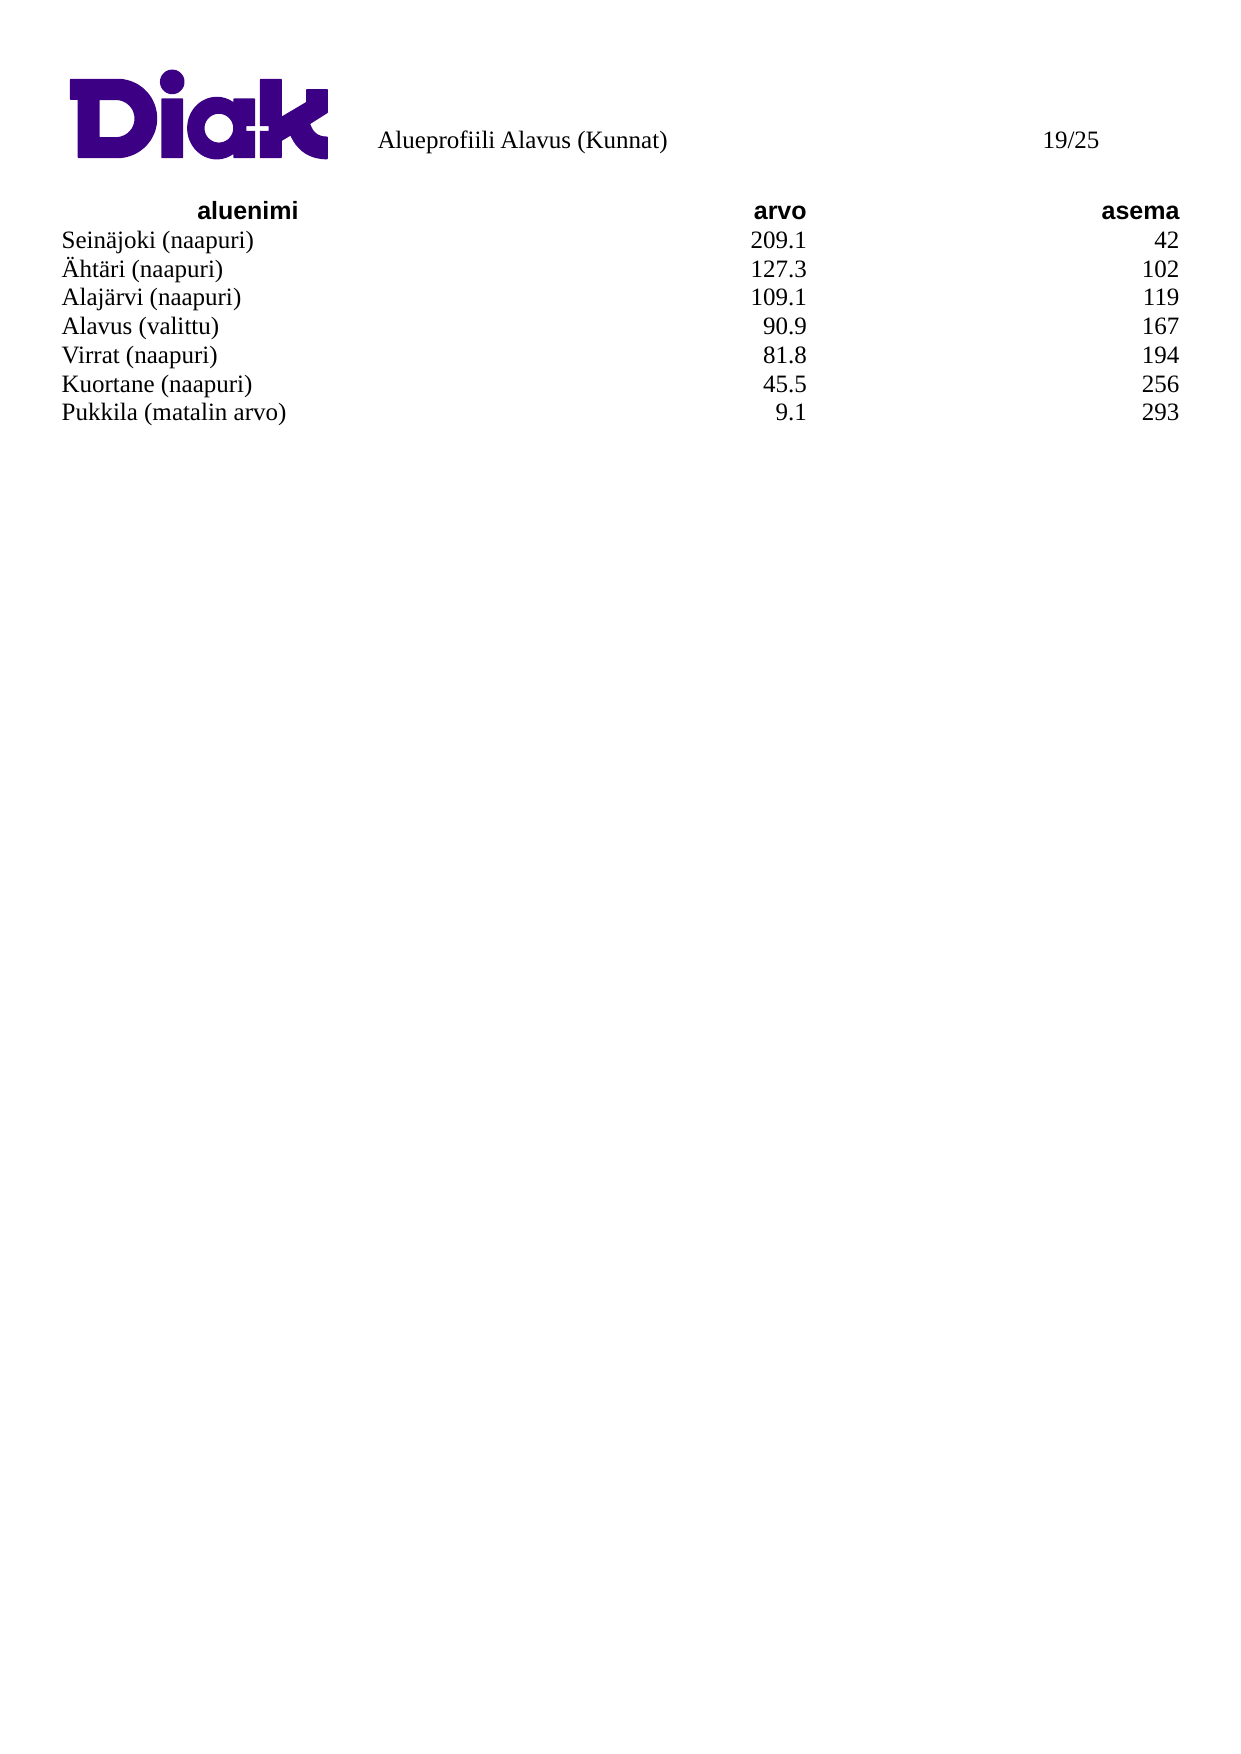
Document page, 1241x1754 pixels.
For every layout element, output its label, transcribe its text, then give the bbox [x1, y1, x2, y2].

table_cell 194 [806, 340, 1179, 369]
table_cell 109.1 [434, 283, 806, 311]
table_cell 127.3 [434, 254, 806, 282]
table_cell 9.1 [434, 398, 806, 426]
table_cell Alajärvi (naapuri) [61, 283, 434, 311]
table_cell Alavus (valittu) [61, 311, 434, 340]
table_cell 167 [806, 311, 1179, 340]
table_cell 209.1 [434, 225, 806, 254]
table_cell Pukkila (matalin arvo) [61, 398, 434, 426]
table_cell 42 [806, 225, 1179, 254]
table_cell 45.5 [434, 369, 806, 397]
table_cell 102 [806, 254, 1179, 282]
table_header asema [806, 196, 1179, 225]
table_cell Seinäjoki (naapuri) [61, 225, 434, 254]
table_header aluenimi [61, 196, 434, 225]
table_cell 81.8 [434, 340, 806, 369]
table_cell 256 [806, 369, 1179, 397]
table_header arvo [434, 196, 806, 225]
table_cell Ähtäri (naapuri) [61, 254, 434, 282]
table_cell 293 [806, 398, 1179, 426]
table_cell 90.9 [434, 311, 806, 340]
table_cell Virrat (naapuri) [61, 340, 434, 369]
table_cell Kuortane (naapuri) [61, 369, 434, 397]
table_cell 119 [806, 283, 1179, 311]
